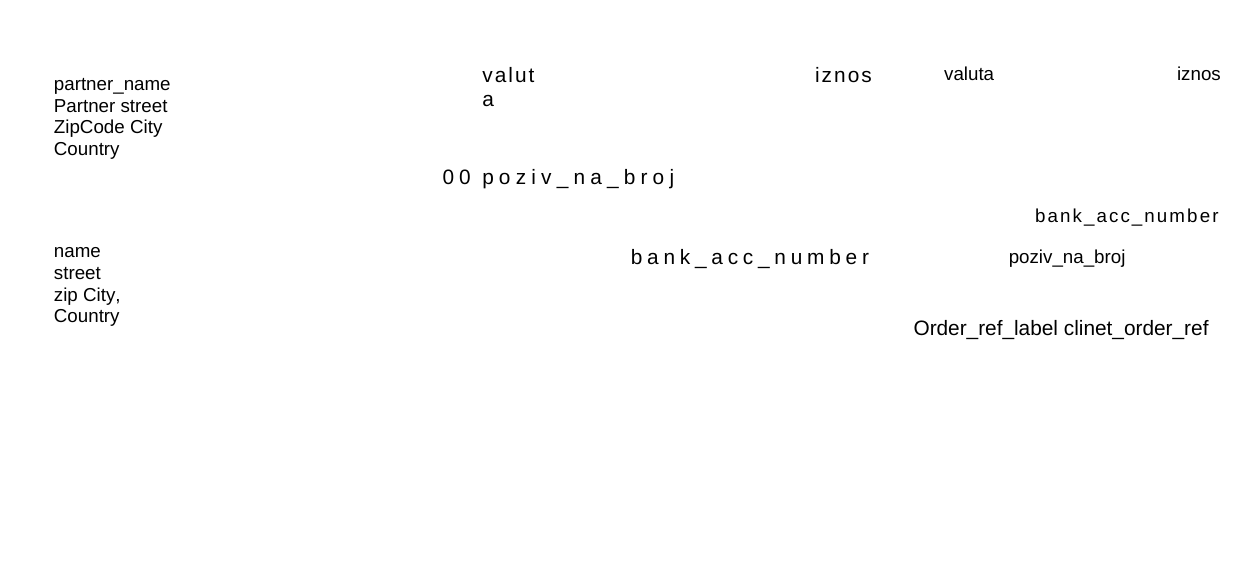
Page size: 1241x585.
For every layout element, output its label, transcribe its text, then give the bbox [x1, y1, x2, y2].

table_cell [908, 275, 1226, 310]
table_cell [45, 416, 879, 456]
table_cell [45, 345, 879, 381]
table_header valuta [908, 56, 999, 119]
table_header [411, 56, 476, 119]
table_cell [908, 119, 1226, 155]
table_cell name street zip City, Country [45, 235, 411, 345]
table_cell [879, 416, 907, 456]
table_cell [411, 310, 879, 345]
table_cell 00 [411, 155, 476, 195]
table_header partner_name Partner street ZipCode City Country [45, 56, 411, 195]
table_cell poziv_na_broj [476, 155, 879, 195]
table_cell [411, 275, 879, 310]
table_cell [879, 119, 907, 155]
table_header iznos [551, 56, 879, 119]
table_cell [476, 119, 879, 155]
table_cell [908, 416, 1226, 456]
table_header [879, 56, 907, 119]
table_header iznos [1000, 56, 1226, 119]
table_cell [879, 235, 907, 274]
table_cell [908, 155, 1226, 195]
table_cell [45, 381, 879, 416]
table_cell [45, 195, 879, 234]
table_header valuta [476, 56, 551, 119]
table_cell [879, 275, 907, 310]
table_cell bank_acc_number [411, 235, 879, 274]
table_cell [908, 381, 1226, 416]
table_cell poziv_na_broj [908, 235, 1226, 274]
table_cell [879, 381, 907, 416]
table_cell bank_acc_number [908, 195, 1226, 234]
table_cell [879, 195, 907, 234]
table_cell [411, 119, 476, 155]
table_cell [879, 155, 907, 195]
table_cell Order_ref_label clinet_order_ref [908, 310, 1226, 345]
table_cell [908, 345, 1226, 381]
table_cell [879, 345, 907, 381]
table_cell [879, 310, 907, 345]
